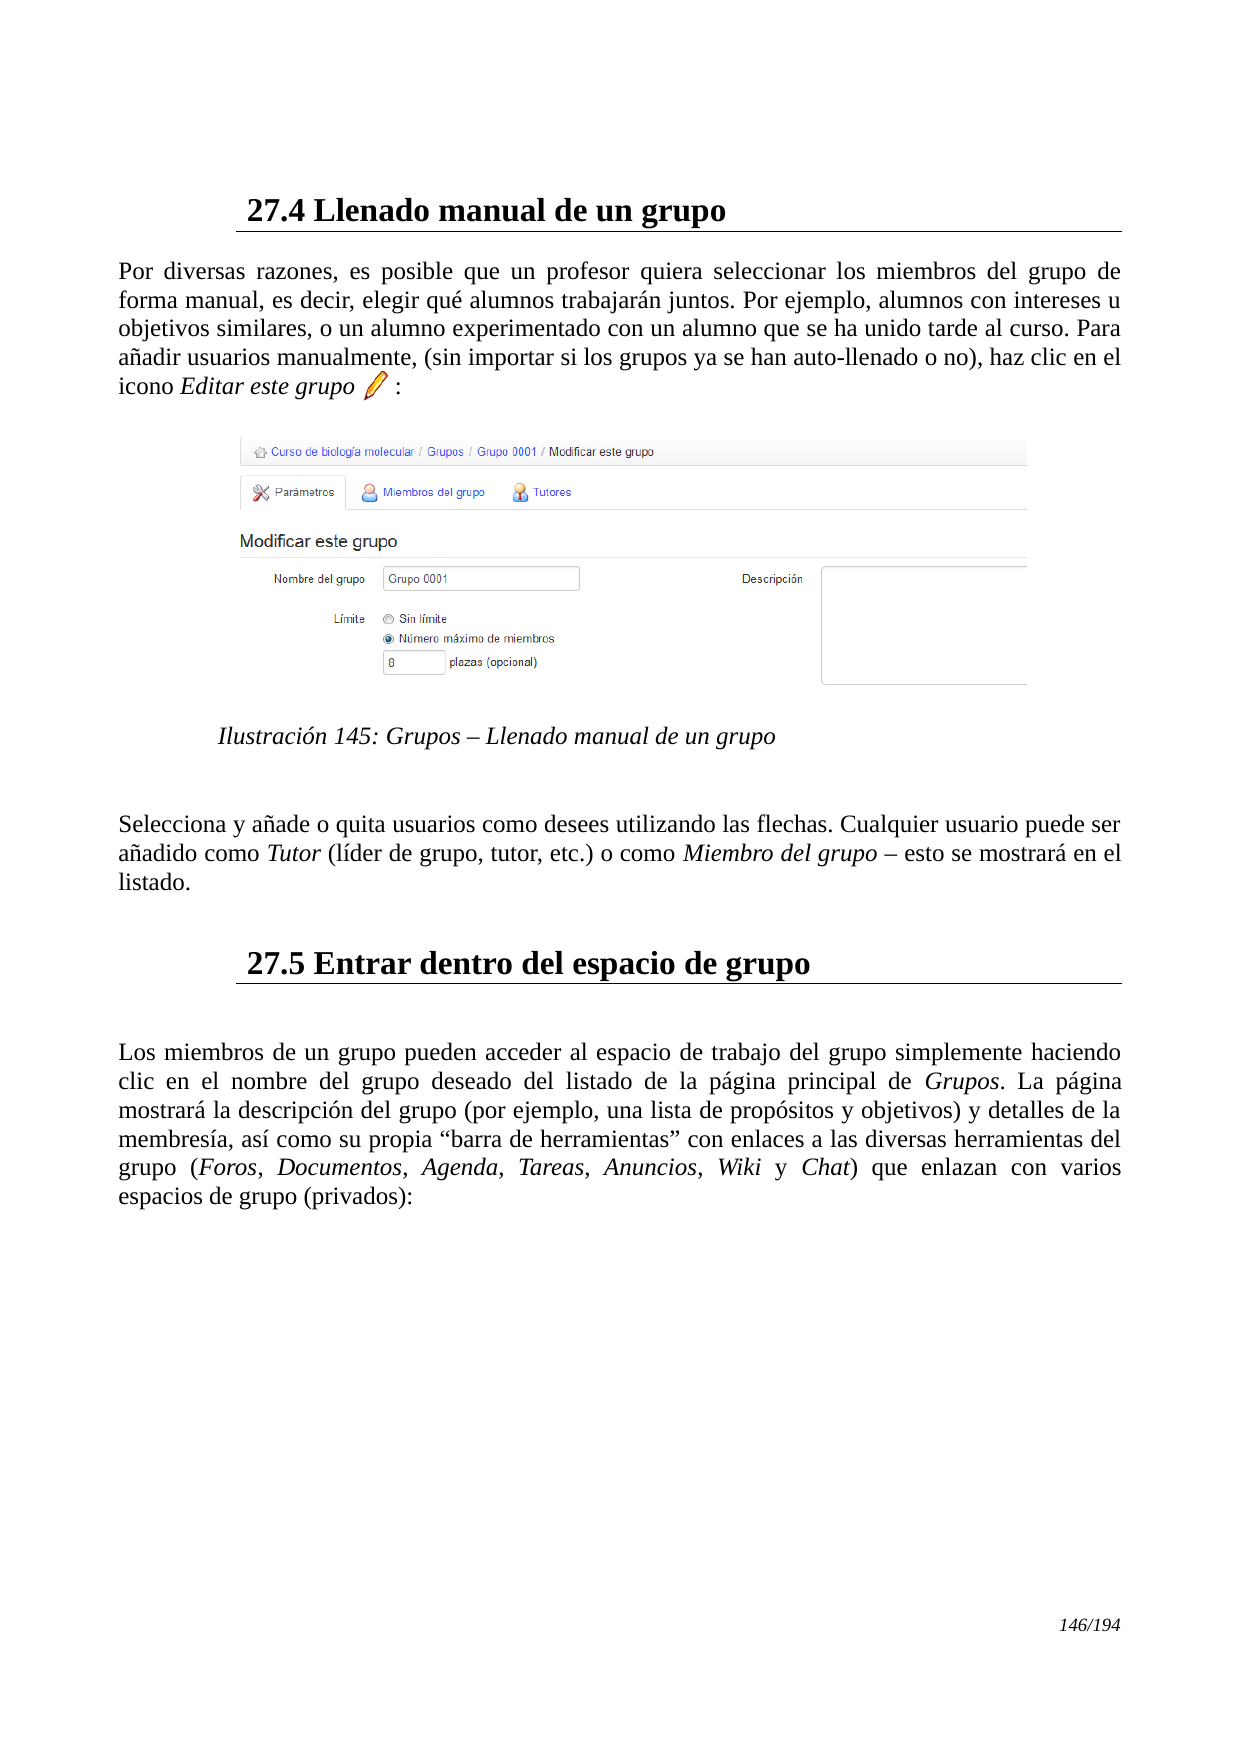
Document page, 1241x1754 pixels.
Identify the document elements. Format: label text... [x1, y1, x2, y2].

text Los miembros de un grupo pueden acceder al espacio de trabajo del grupo simplemente haciendo clic en el nombre del grupo deseado del listado de la página principal de Grupos. La página mostrará la descripción del grupo (por ejemplo, una lista de propósitos y objetivos) y detalles de la membresía, así como su propia “barra de herramientas” con enlaces a las diversas herramientas del grupo (Foros, Documentos, Agenda, Tareas, Anuncios, Wiki y Chat) que enlazan con varios espacios de grupo (privados): [118, 1037, 1122, 1210]
picture [234, 437, 1027, 688]
text Ilustración 145: Grupos – Llenado manual de un grupo [218, 721, 1025, 750]
text Selecciona y añade o quita usuarios como desees utilizando las flechas. Cualquier usuario puede ser añadido como Tutor (líder de grupo, tutor, etc.) o como Miembro del grupo – esto se mostrará en el listado. [118, 809, 1122, 896]
picture [361, 371, 389, 401]
text Por diversas razones, es posible que un profesor quiera seleccionar los miembros del grupo de forma manual, es decir, elegir qué alumnos trabajarán juntos. Por ejemplo, alumnos con intereses u objetivos similares, o un alumno experimentado con un alumno que se ha unido tarde al curso. Para añadir usuarios manualmente, (sin importar si los grupos ya se han auto-llenado o no), haz clic en el icono Editar este grupo : [118, 256, 1122, 401]
subtitle Entrar dentro del espacio de grupo [236, 943, 1122, 983]
subtitle Llenado manual de un grupo [236, 190, 1122, 231]
